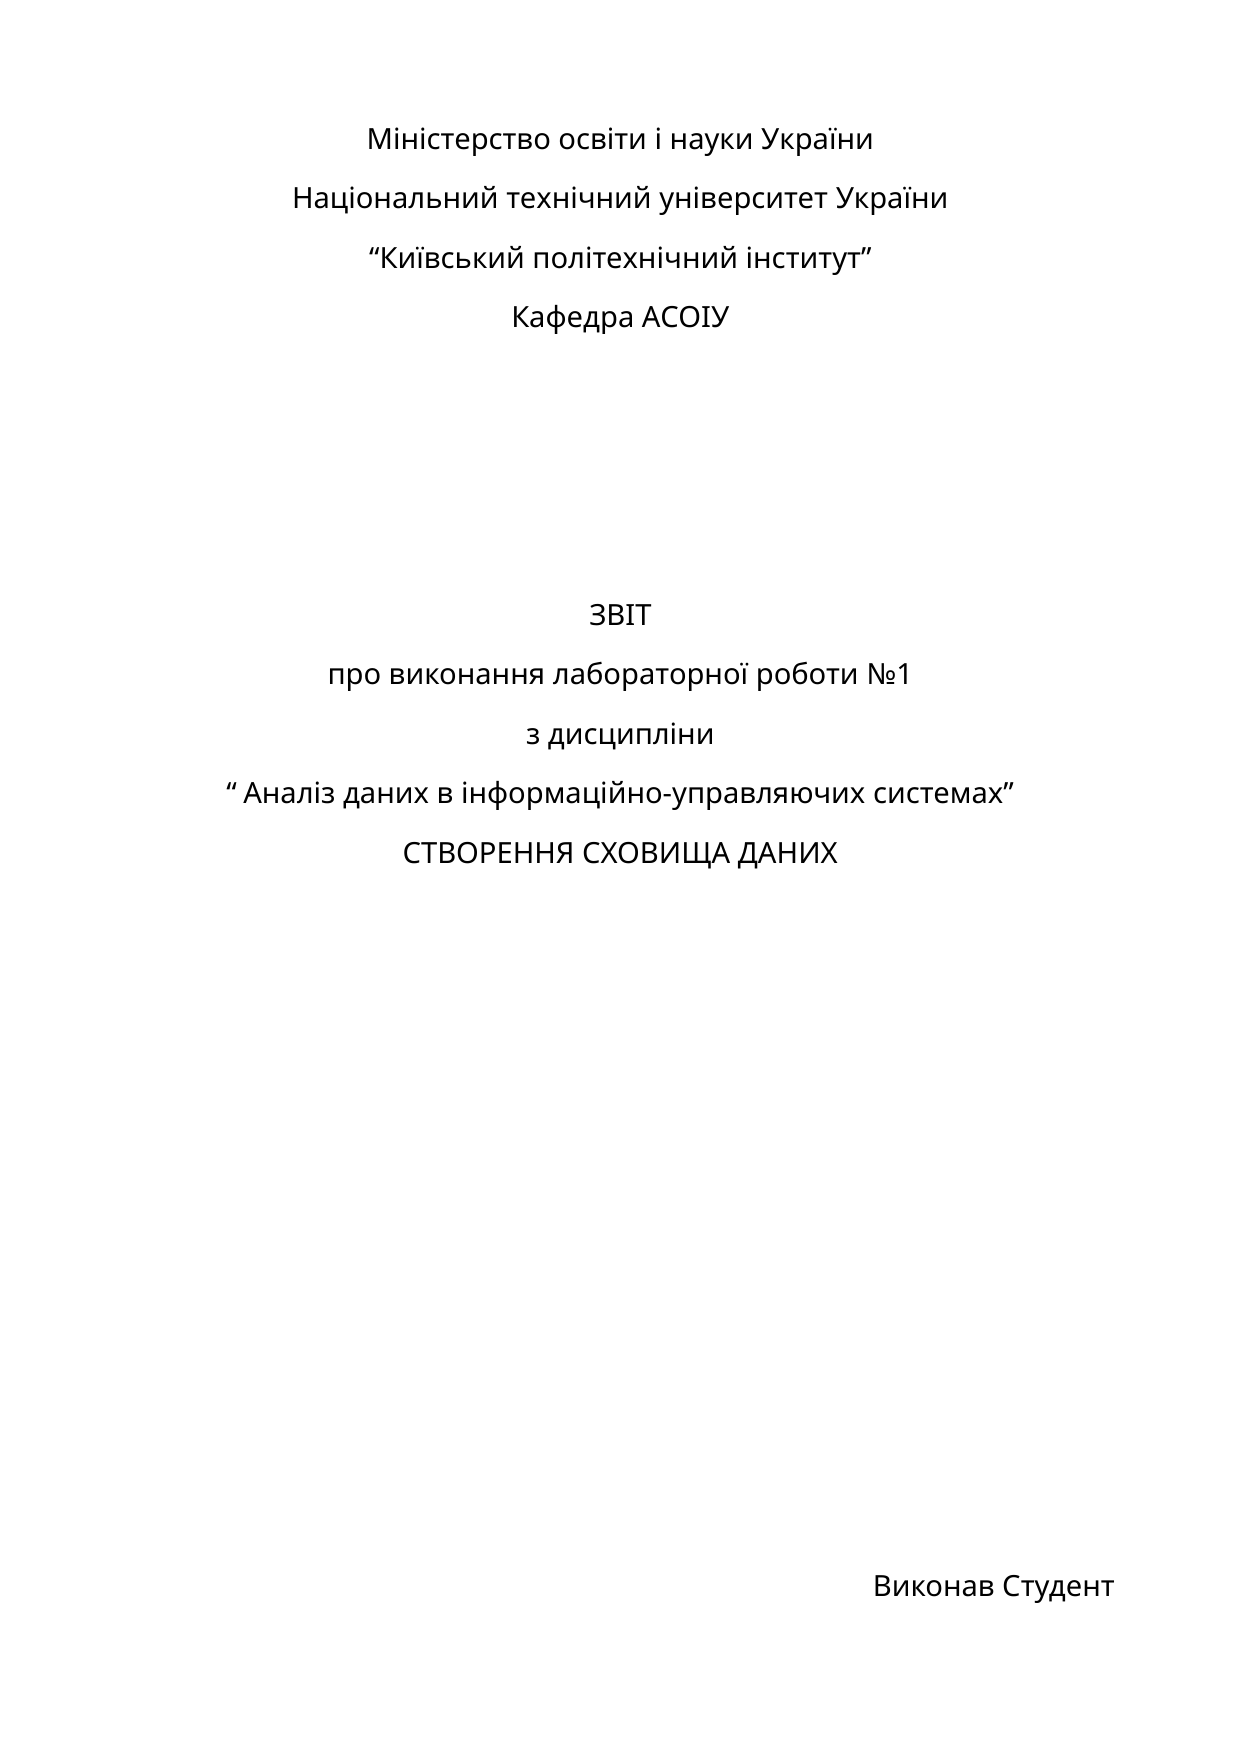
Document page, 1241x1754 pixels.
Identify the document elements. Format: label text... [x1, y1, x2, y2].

subtitle СТВОРЕННЯ СХОВИЩА ДАНИХ [118, 832, 1122, 872]
text ЗВІТ [118, 594, 1122, 634]
text Міністерство освіти і науки України [118, 118, 1122, 158]
text Кафедра АСОІУ [118, 297, 1122, 336]
text “ Аналіз даних в інформаційно-управляючих системах” [118, 772, 1122, 812]
text з дисципліни [118, 713, 1122, 753]
text Виконав Студент [118, 1566, 1122, 1605]
text “Київський політехнічний інститут” [118, 237, 1122, 277]
text про виконання лабораторної роботи №1 [118, 653, 1122, 693]
text Національний технічний університет України [118, 178, 1122, 217]
